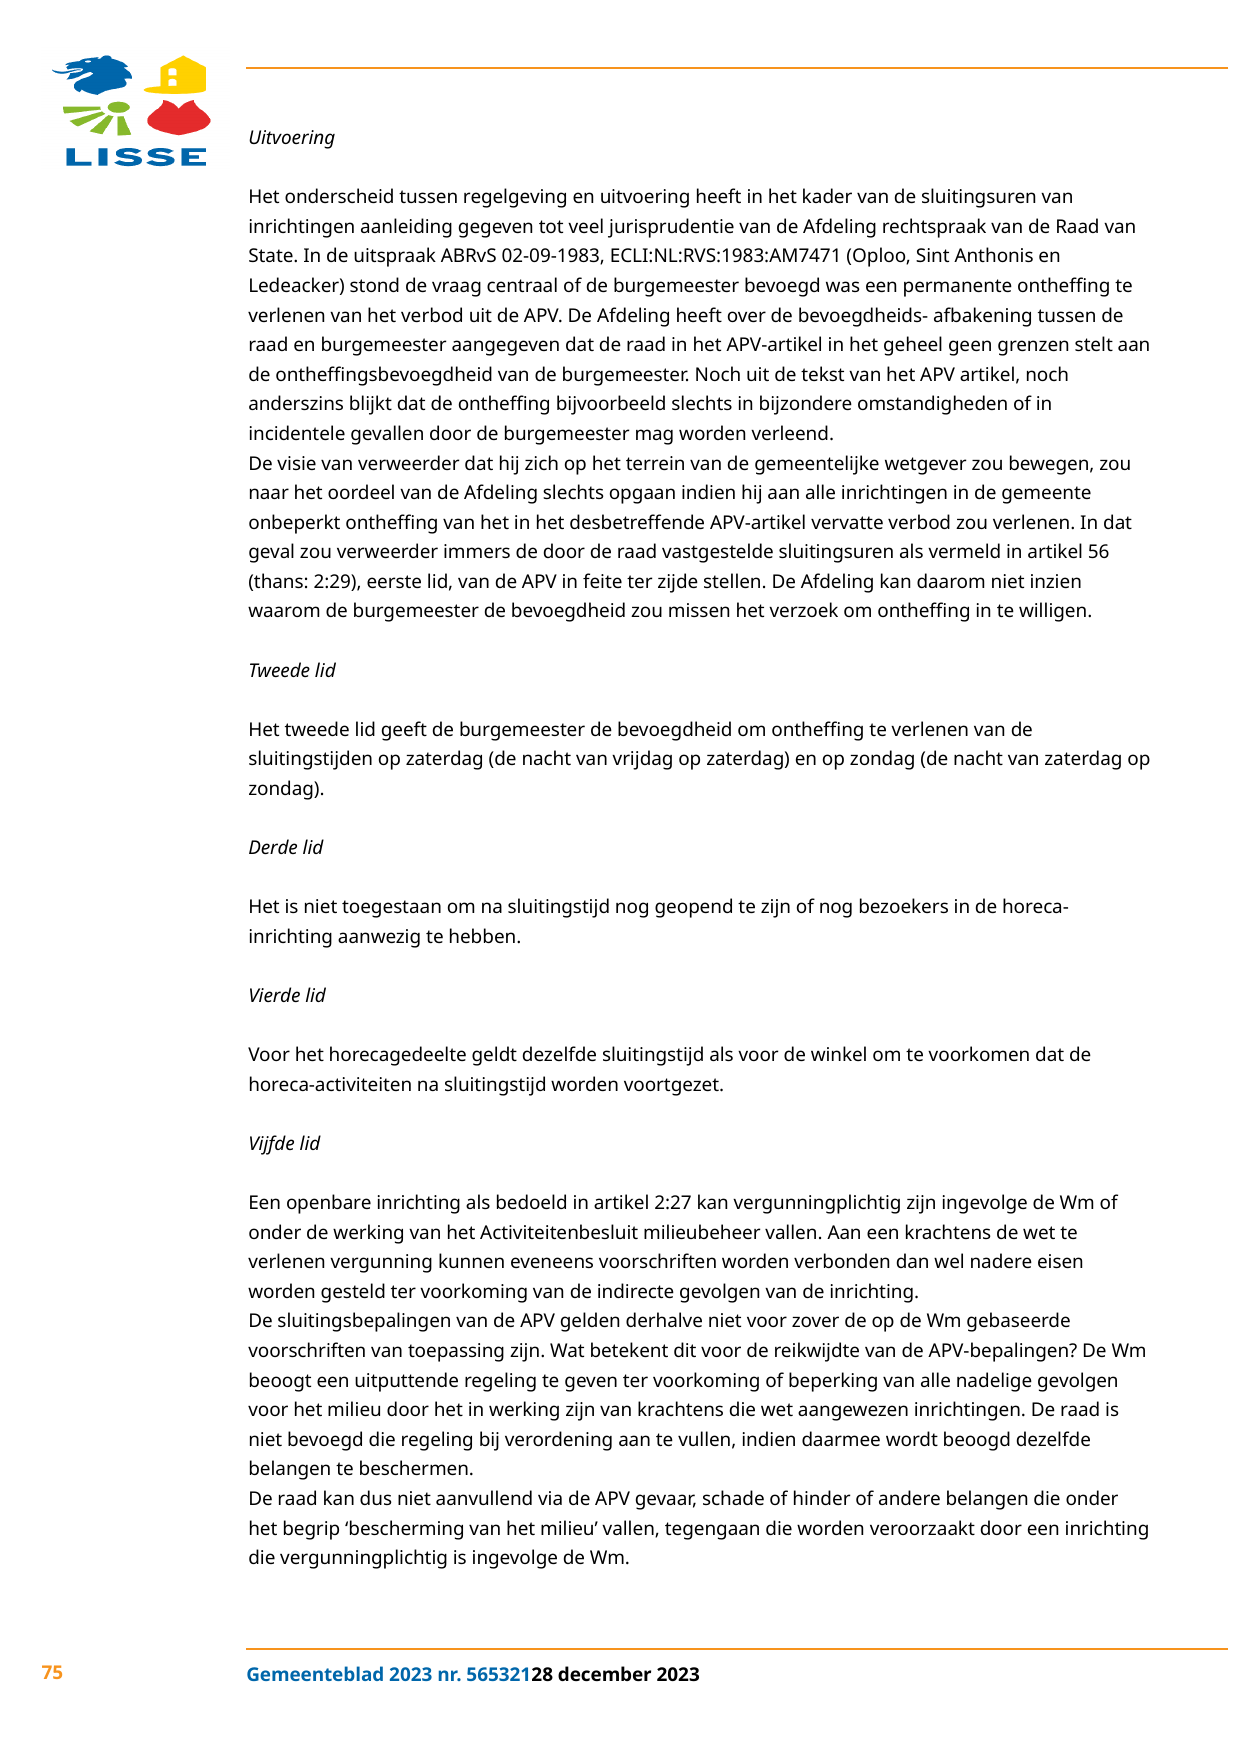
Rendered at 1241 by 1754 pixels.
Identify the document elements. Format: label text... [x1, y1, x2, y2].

text Uitvoering [248, 124, 1152, 150]
text Derde lid [248, 834, 1152, 860]
text Voor het horecagedeelte geldt dezelfde sluitingstijd als voor de winkel om te voorkomen dat de horeca-activiteiten na sluitingstijd worden voortgezet. [248, 1041, 1152, 1097]
text Het tweede lid geeft de burgemeester de bevoegdheid om ontheffing te verlenen van de sluitingstijden op zaterdag (de nacht van vrijdag op zaterdag) en op zondag (de nacht van zaterdag op zondag). [248, 716, 1152, 801]
text Het onderscheid tussen regelgeving en uitvoering heeft in het kader van de sluitingsuren van inrichtingen aanleiding gegeven tot veel jurisprudentie van de Afdeling rechtspraak van de Raad van State. In de uitspraak ABRvS 02-09-1983, ECLI:NL:RVS:1983:AM7471 (Oploo, Sint Anthonis en Ledeacker) stond de vraag centraal of de burgemeester bevoegd was een permanente ontheffing te verlenen van het verbod uit de APV. De Afdeling heeft over de bevoegdheids- afbakening tussen de raad en burgemeester aangegeven dat de raad in het APV-artikel in het geheel geen grenzen stelt aan de ontheffingsbevoegdheid van de burgemeester. Noch uit de tekst van het APV artikel, noch anderszins blijkt dat de ontheffing bijvoorbeeld slechts in bijzondere omstandigheden of in incidentele gevallen door de burgemeester mag worden verleend. [248, 183, 1152, 446]
text Vierde lid [248, 982, 1152, 1008]
text De sluitingsbepalingen van de APV gelden derhalve niet voor zover de op de Wm gebaseerde voorschriften van toepassing zijn. Wat betekent dit voor de reikwijdte van de APV-bepalingen? De Wm beoogt een uitputtende regeling te geven ter voorkoming of beperking van alle nadelige gevolgen voor het milieu door het in werking zijn van krachtens die wet aangewezen inrichtingen. De raad is niet bevoegd die regeling bij verordening aan te vullen, indien daarmee wordt beoogd dezelfde belangen te beschermen. [248, 1308, 1152, 1481]
text Vijfde lid [248, 1130, 1152, 1156]
picture [41, 47, 231, 172]
text De raad kan dus niet aanvullend via de APV gevaar, schade of hinder of andere belangen die onder het begrip ‘bescherming van het milieu’ vallen, tegengaan die worden veroorzaakt door een inrichting die vergunningplichtig is ingevolge de Wm. [248, 1485, 1152, 1570]
text De visie van verweerder dat hij zich op het terrein van de gemeentelijke wetgever zou bewegen, zou naar het oordeel van de Afdeling slechts opgaan indien hij aan alle inrichtingen in de gemeente onbeperkt ontheffing van het in het desbetreffende APV-artikel vervatte verbod zou verlenen. In dat geval zou verweerder immers de door de raad vastgestelde sluitingsuren als vermeld in artikel 56 (thans: 2:29), eerste lid, van de APV in feite ter zijde stellen. De Afdeling kan daarom niet inzien waarom de burgemeester de bevoegdheid zou missen het verzoek om ontheffing in te willigen. [248, 450, 1152, 623]
text Tweede lid [248, 657, 1152, 683]
text Het is niet toegestaan om na sluitingstijd nog geopend te zijn of nog bezoekers in de horeca-inrichting aanwezig te hebben. [248, 893, 1152, 949]
text Een openbare inrichting als bedoeld in artikel 2:27 kan vergunningplichtig zijn ingevolge de Wm of onder de werking van het Activiteitenbesluit milieubeheer vallen. Aan een krachtens de wet te verlenen vergunning kunnen eveneens voorschriften worden verbonden dan wel nadere eisen worden gesteld ter voorkoming van de indirecte gevolgen van de inrichting. [248, 1189, 1152, 1304]
